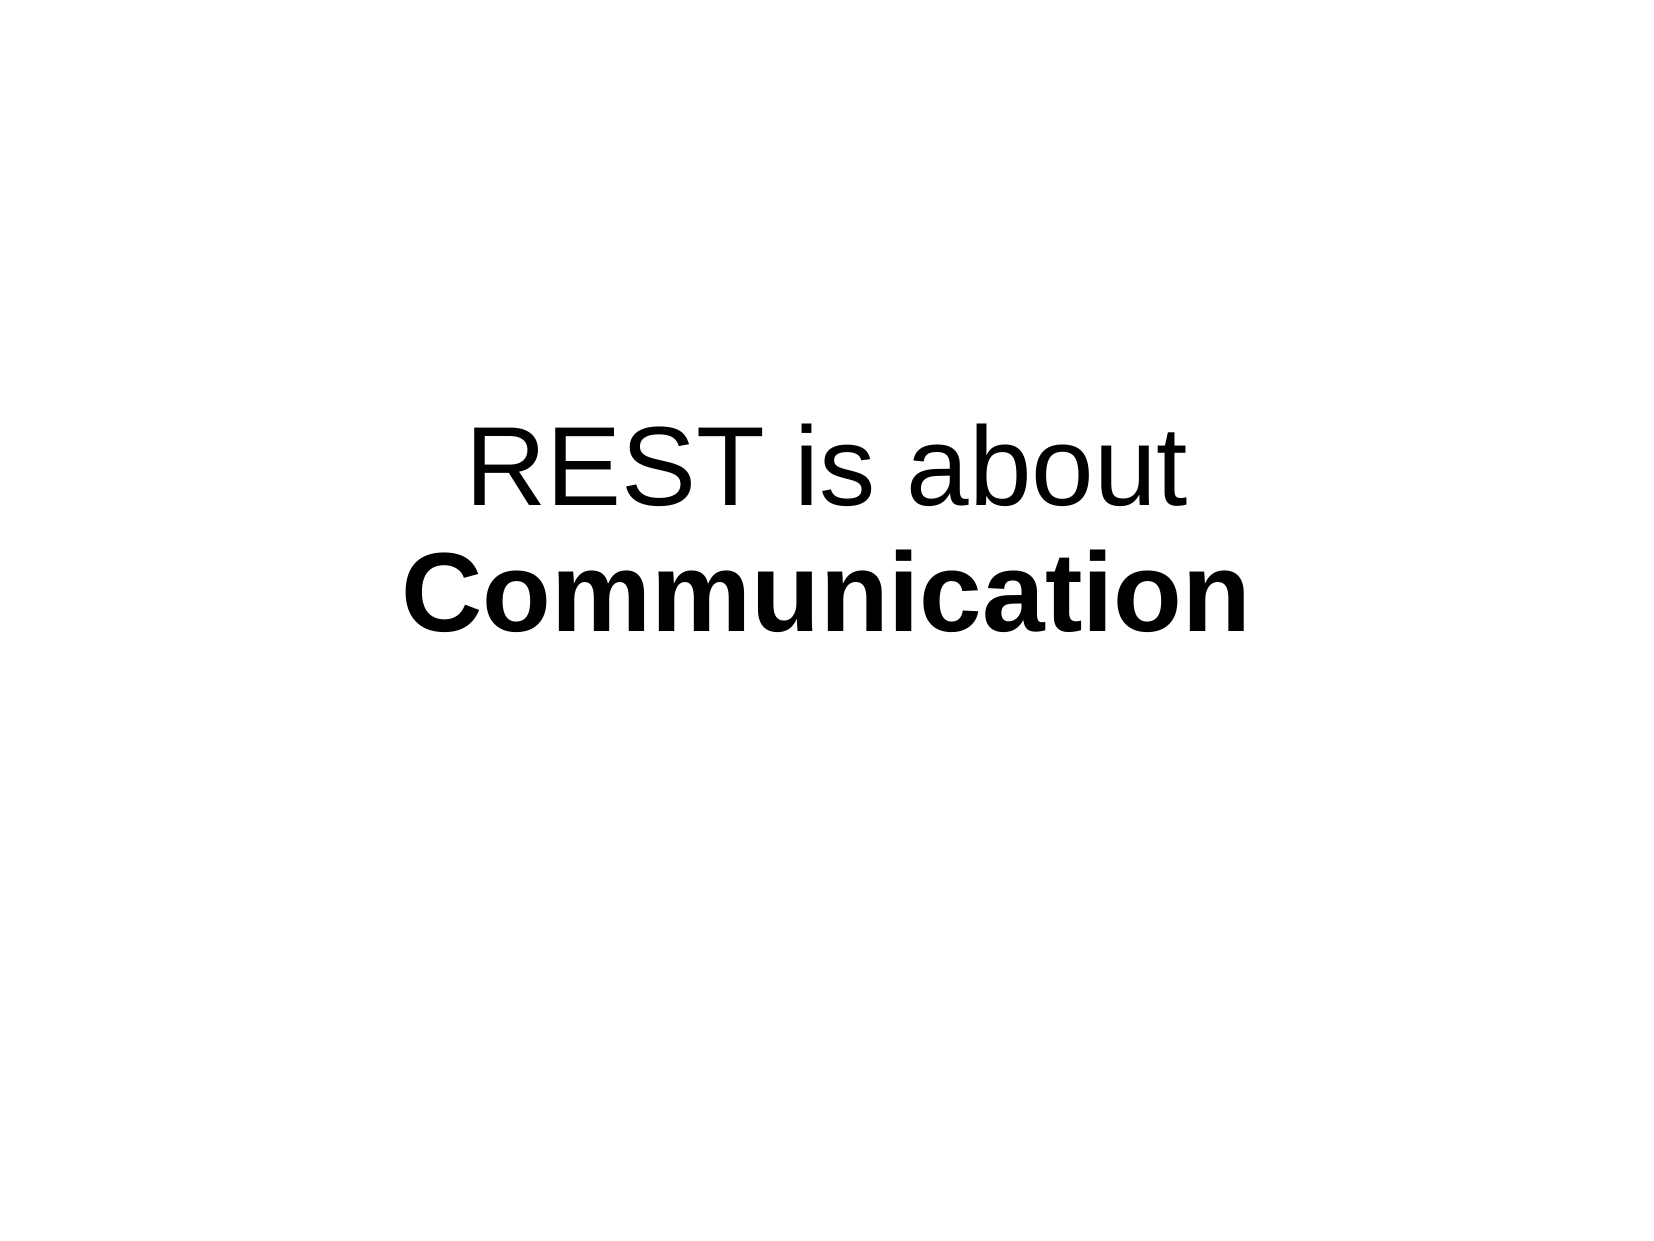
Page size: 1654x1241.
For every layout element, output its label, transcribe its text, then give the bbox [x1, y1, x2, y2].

subtitle REST is about Communication [82, 49, 1571, 1010]
